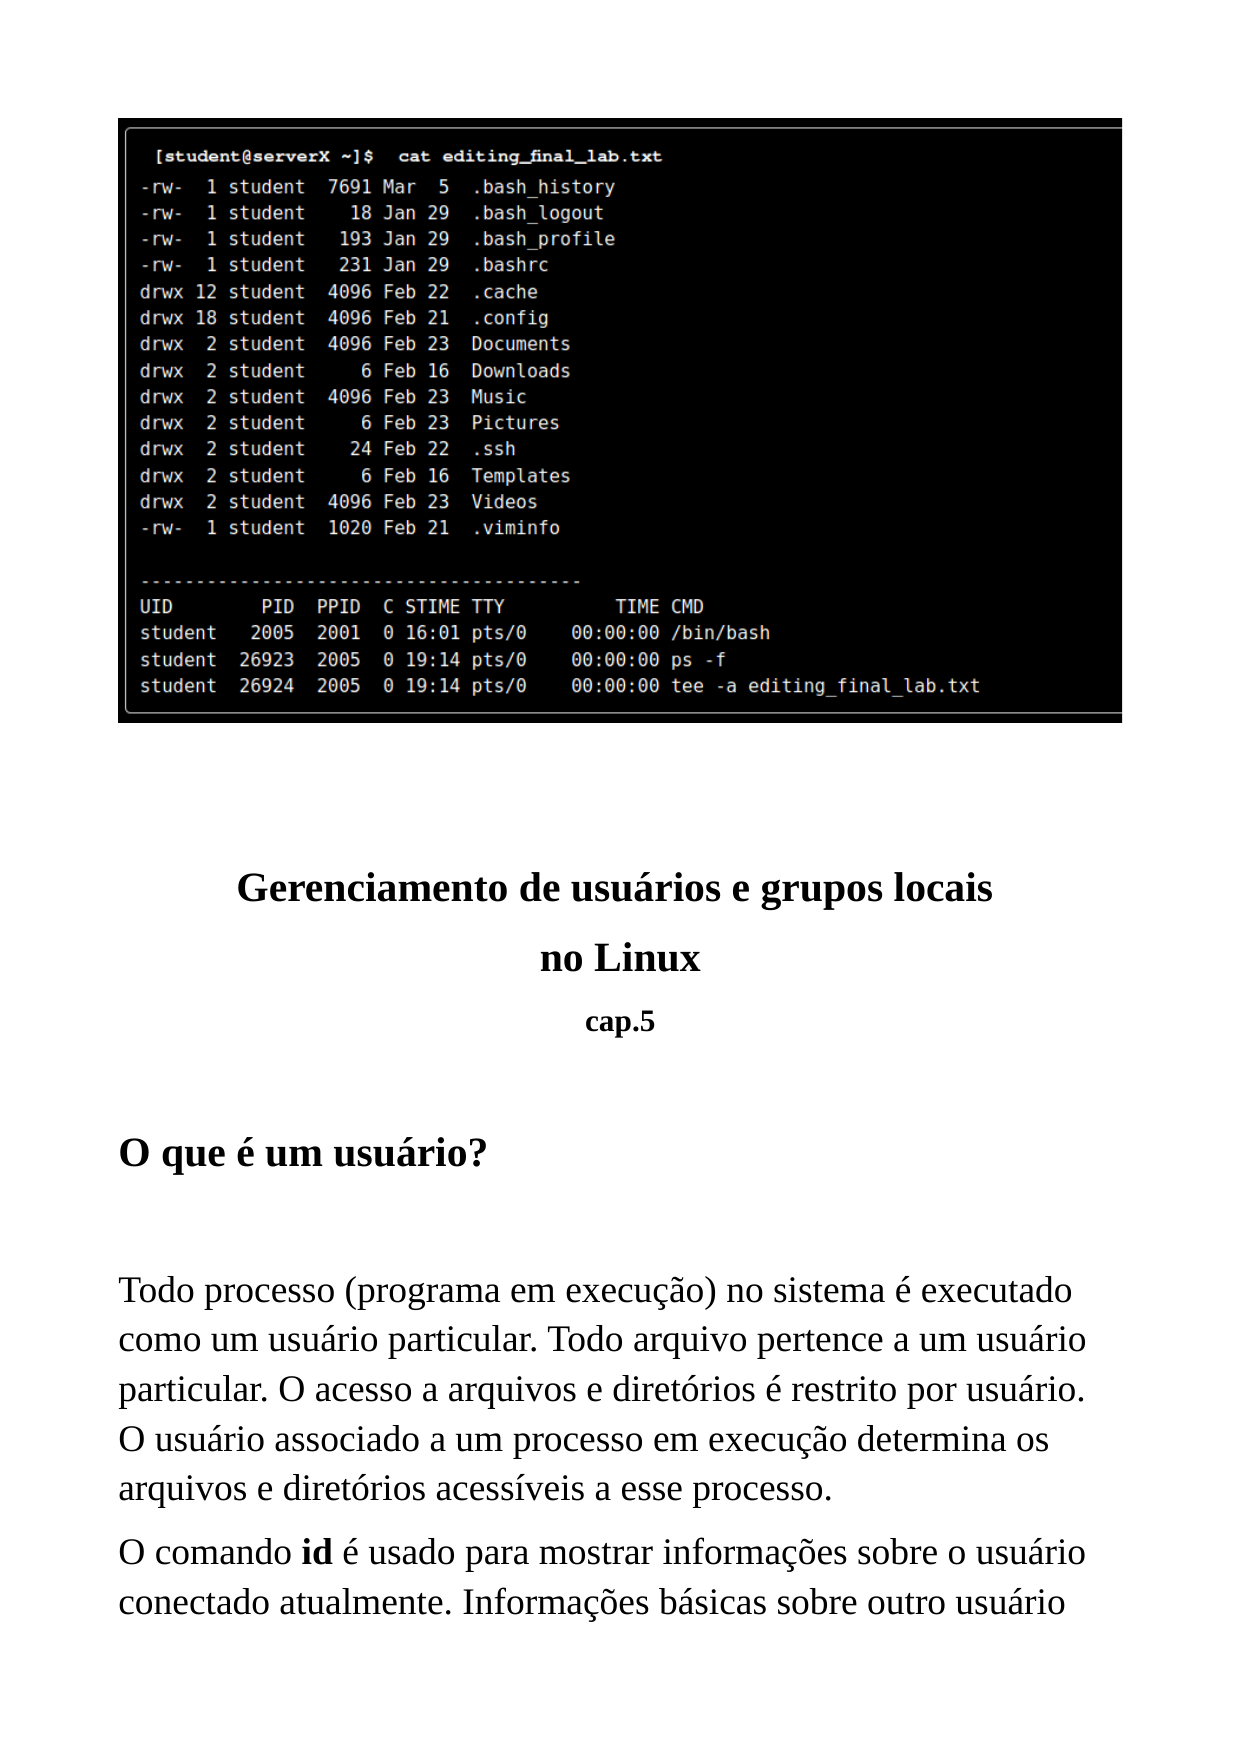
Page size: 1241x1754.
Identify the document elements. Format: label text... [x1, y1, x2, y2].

picture [118, 118, 1123, 723]
text Todo processo (programa em execução) no sistema é executado como um usuário particular. Todo arquivo pertence a um usuário particular. O acesso a arquivos e diretórios é restrito por usuário. O usuário associado a um processo em execução determina os arquivos e diretórios acessíveis a esse processo. [118, 1267, 1122, 1509]
text Gerenciamento de usuários e grupos locais [118, 863, 1122, 911]
text O que é um usuário? [118, 1128, 1122, 1176]
text O comando id é usado para mostrar informações sobre o usuário conectado atualmente. Informações básicas sobre outro usuário [118, 1530, 1122, 1622]
text cap.5 [118, 1002, 1122, 1038]
text no Linux [118, 933, 1122, 981]
